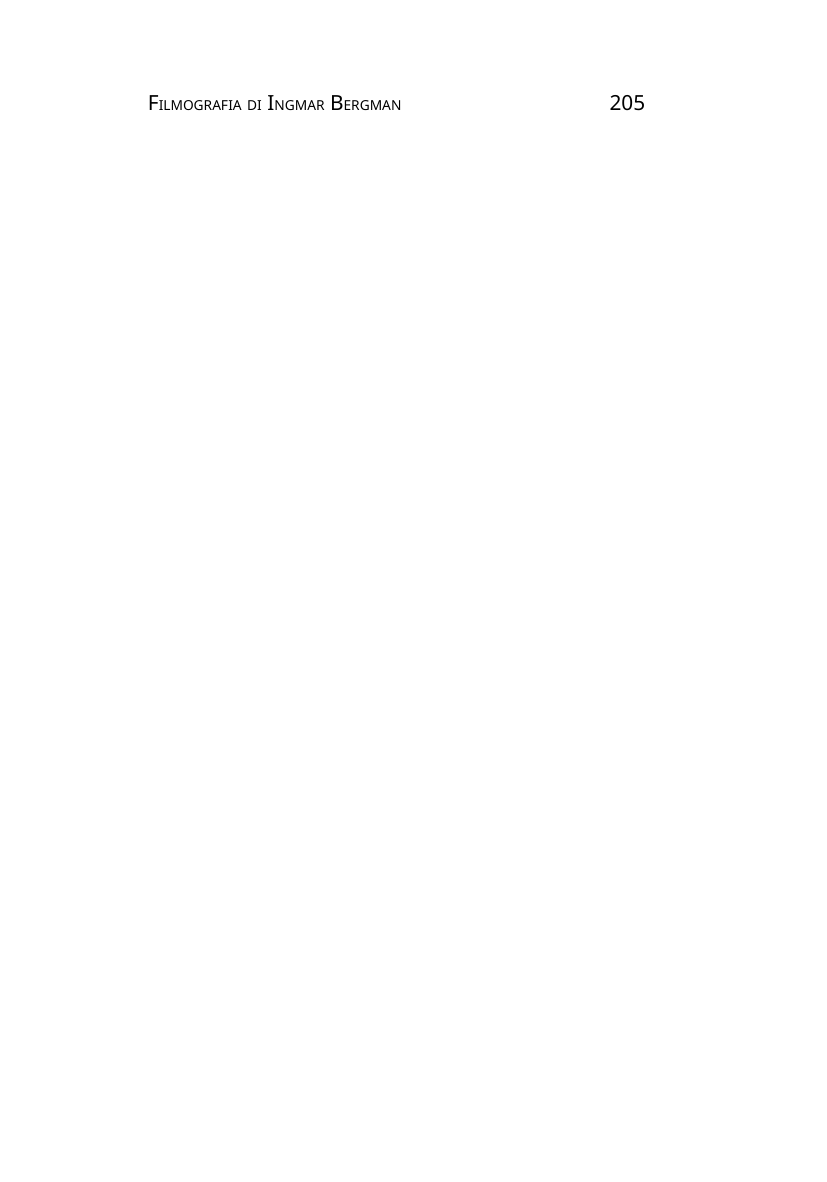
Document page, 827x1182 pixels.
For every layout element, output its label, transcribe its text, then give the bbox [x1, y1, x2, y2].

text Filmografia di Ingmar Bergman 205 [88, 88, 738, 154]
